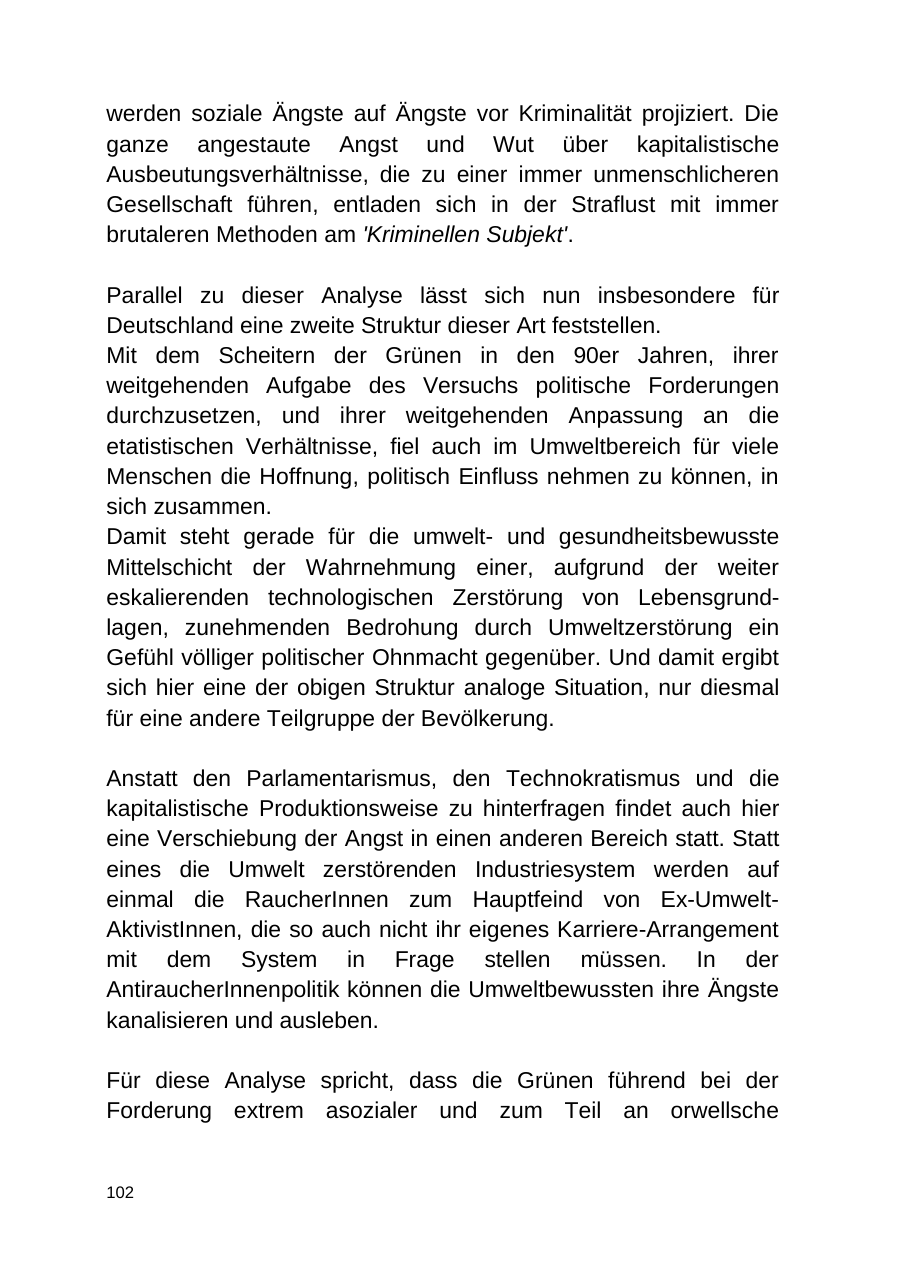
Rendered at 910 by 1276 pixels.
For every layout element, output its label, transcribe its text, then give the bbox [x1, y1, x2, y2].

text Parallel zu dieser Analyse lässt sich nun insbesondere für Deutschland eine zweite Struktur dieser Art feststellen. [106, 282, 779, 338]
text werden soziale Ängste auf Ängste vor Kriminalität projiziert. Die ganze angestaute Angst und Wut über kapitalistische Ausbeutungsverhältnisse, die zu einer immer unmenschlicheren Gesellschaft führen, entladen sich in der Straflust mit immer brutaleren Methoden am 'Kriminellen Subjekt'. [106, 100, 779, 248]
text Mit dem Scheitern der Grünen in den 90er Jahren, ihrer weitgehenden Aufgabe des Versuchs politische Forderungen durchzusetzen, und ihrer weitgehenden Anpassung an die etatistischen Verhältnisse, fiel auch im Umweltbereich für viele Menschen die Hoffnung, politisch Einfluss nehmen zu können, in sich zusammen. [106, 342, 779, 519]
text Damit steht gerade für die umwelt- und gesundheitsbewusste Mittelschicht der Wahrnehmung einer, aufgrund der weiter eskalierenden technologischen Zerstörung von Lebensgrund-lagen, zunehmenden Bedrohung durch Umweltzerstörung ein Gefühl völliger politischer Ohnmacht gegenüber. Und damit ergibt sich hier eine der obigen Struktur analoge Situation, nur diesmal für eine andere Teilgruppe der Bevölkerung. [106, 523, 779, 731]
text Für diese Analyse spricht, dass die Grünen führend bei der Forderung extrem asozialer und zum Teil an orwellsche [106, 1067, 779, 1124]
text Anstatt den Parlamentarismus, den Technokratismus und die kapitalistische Produktionsweise zu hinterfragen findet auch hier eine Verschiebung der Angst in einen anderen Bereich statt. Statt eines die Umwelt zerstörenden Industriesystem werden auf einmal die RaucherInnen zum Hauptfeind von Ex-Umwelt-AktivistInnen, die so auch nicht ihr eigenes Karriere-Arrangement mit dem System in Frage stellen müssen. In der AntiraucherInnenpolitik können die Umweltbewussten ihre Ängste kanalisieren und ausleben. [106, 765, 779, 1033]
